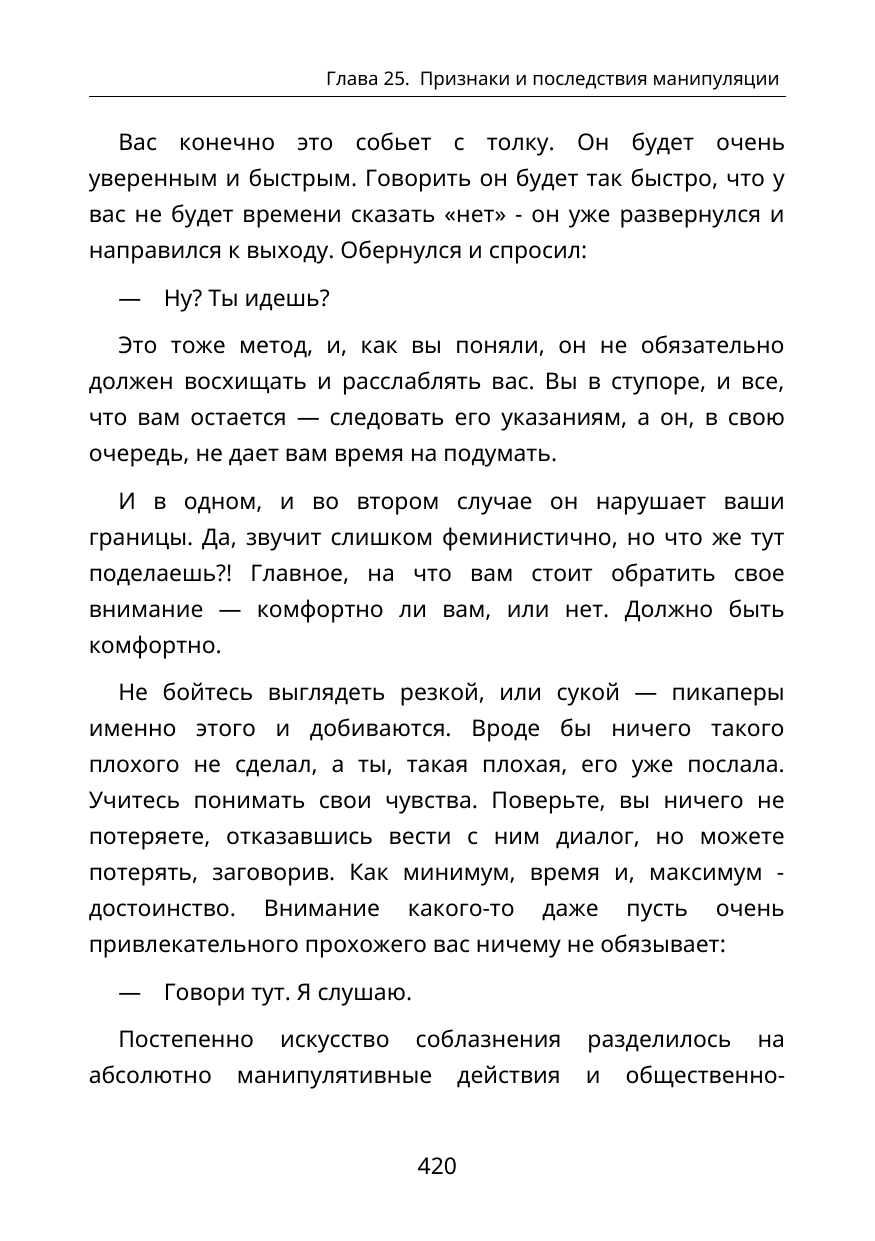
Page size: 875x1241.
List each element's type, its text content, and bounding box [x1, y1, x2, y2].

list Ну? Ты идешь? [88, 282, 786, 313]
text Постепенно искусство соблазнения разделилось на абсолютно манипулятивные действия и общественно- [88, 1023, 786, 1090]
text Это тоже метод, и, как вы поняли, он не обязательно должен восхищать и расслаблять вас. Вы в ступоре, и все, что вам остается — следовать его указаниям, а он, в свою очередь, не дает вам время на подумать. [88, 329, 786, 468]
list Говори тут. Я слушаю. [88, 976, 786, 1007]
text Не бойтесь выглядеть резкой, или сукой — пикаперы именно этого и добиваются. Вроде бы ничего такого плохого не сделал, а ты, такая плохая, его уже послала. Учитесь понимать свои чувства. Поверьте, вы ничего не потеряете, отказавшись вести с ним диалог, но можете потерять, заговорив. Как минимум, время и, максимум - достоинство. Внимание какого-то даже пусть очень привлекательного прохожего вас ничему не обязывает: [88, 676, 786, 959]
text И в одном, и во втором случае он нарушает ваши границы. Да, звучит слишком феминистично, но что же тут поделаешь?! Главное, на что вам стоит обратить свое внимание — комфортно ли вам, или нет. Должно быть комфортно. [88, 485, 786, 660]
text Вас конечно это собьет с толку. Он будет очень уверенным и быстрым. Говорить он будет так быстро, что у вас не будет времени сказать «нет» - он уже развернулся и направился к выходу. Обернулся и спросил: [88, 126, 786, 265]
